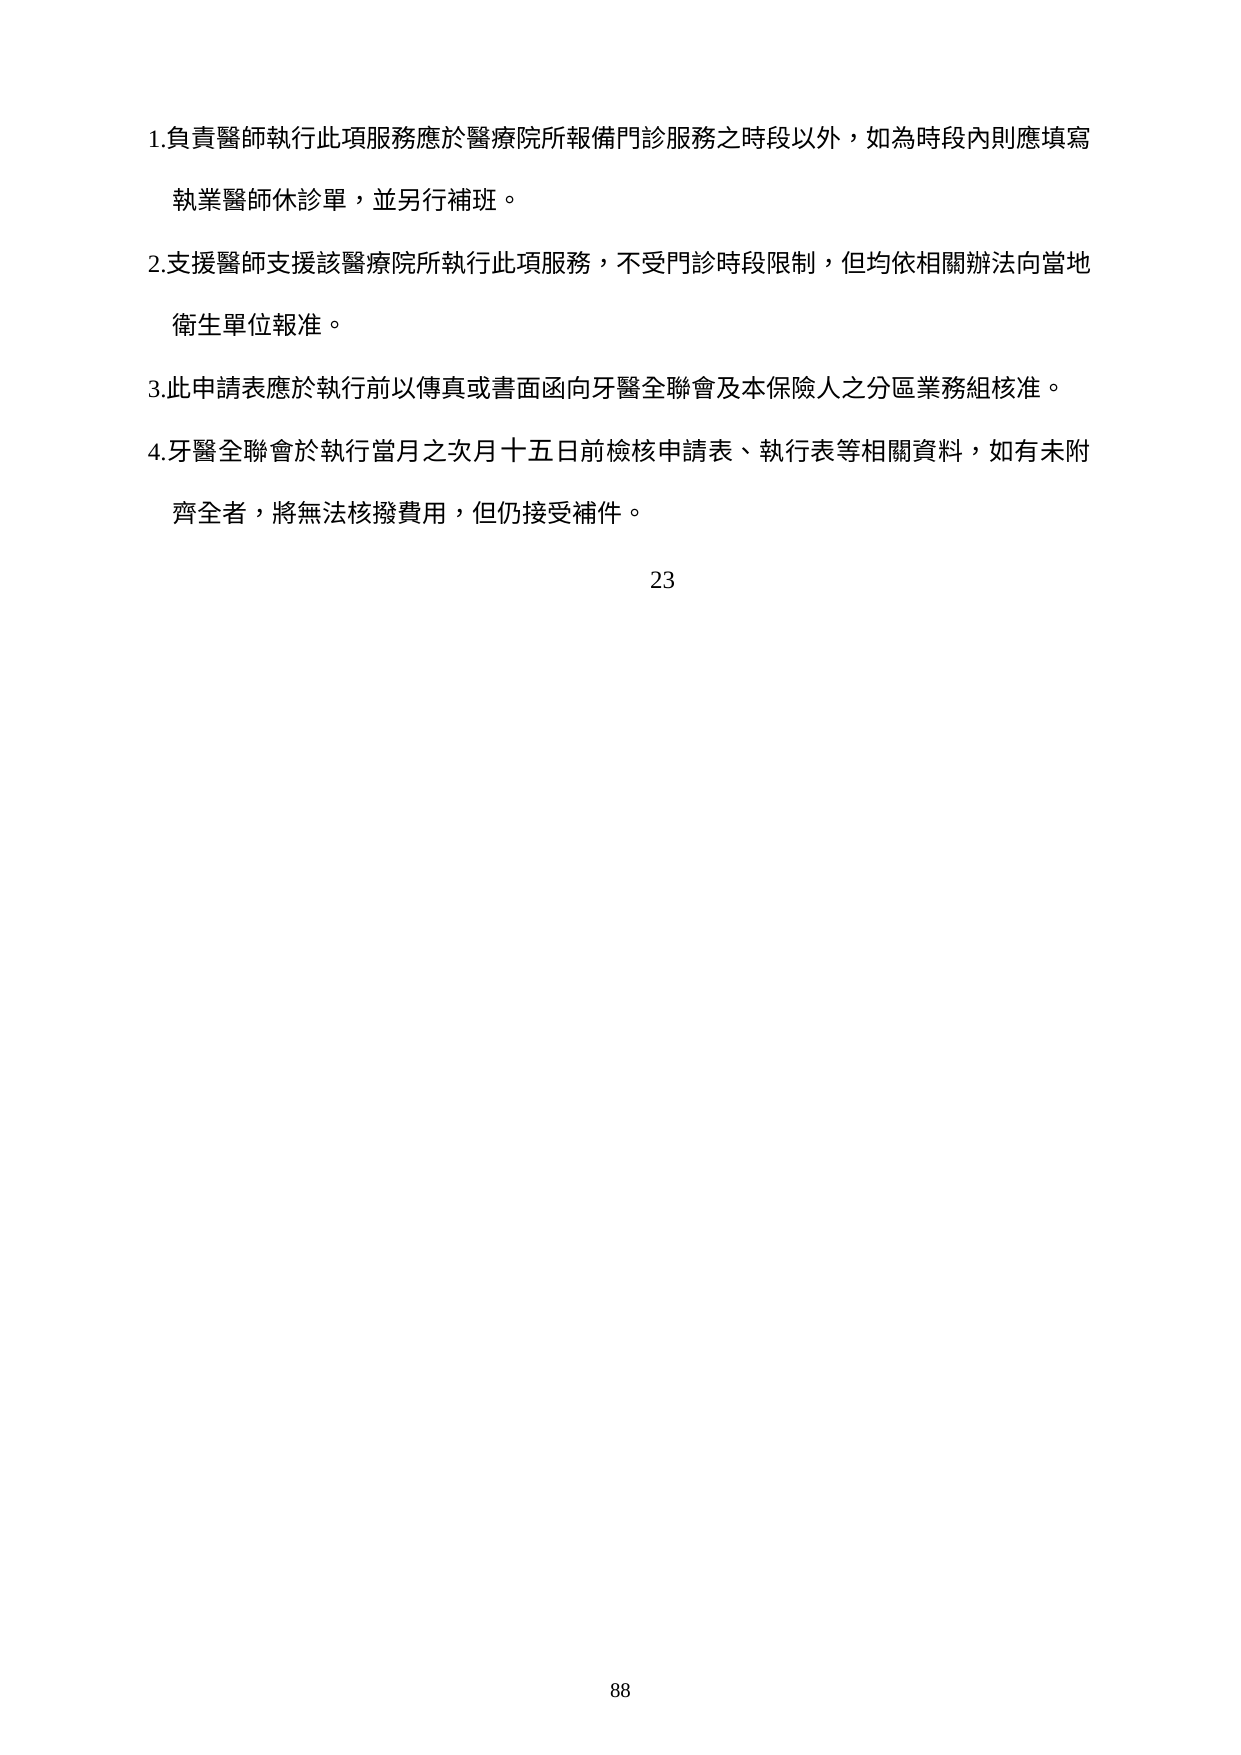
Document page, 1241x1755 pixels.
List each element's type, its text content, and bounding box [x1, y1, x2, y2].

text 3.此申請表應於執行前以傳真或書面函向牙醫全聯會及本保險人之分區業務組核准。 [148, 344, 1093, 407]
text 23 [633, 566, 691, 594]
text 1.負責醫師執行此項服務應於醫療院所報備門診服務之時段以外，如為時段內則應填寫執業醫師休診單，並另行補班。 [148, 94, 1093, 219]
text 4.牙醫全聯會於執行當月之次月十五日前檢核申請表、執行表等相關資料，如有未附齊全者，將無法核撥費用，但仍接受補件。 [148, 407, 1093, 532]
text 2.支援醫師支援該醫療院所執行此項服務，不受門診時段限制，但均依相關辦法向當地衛生單位報准。 [148, 219, 1093, 344]
